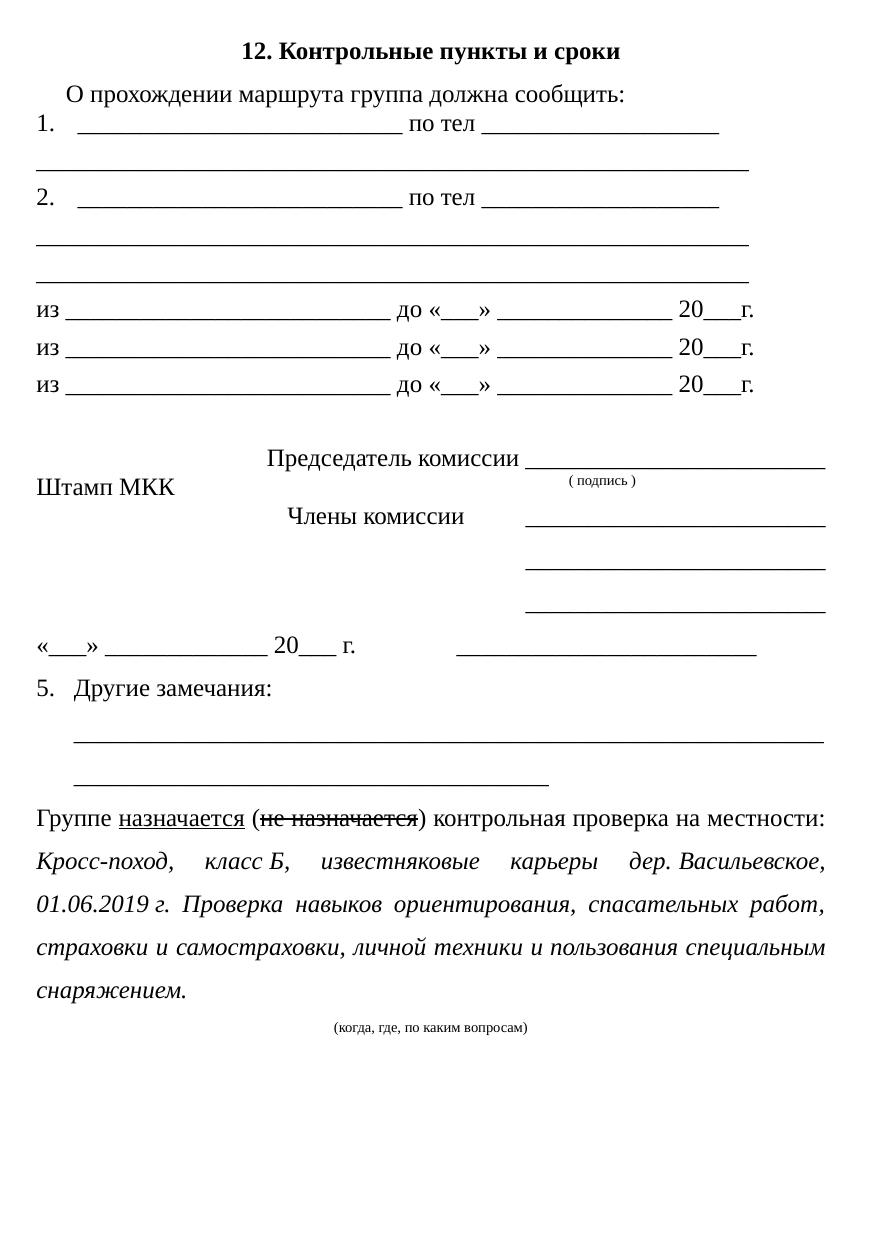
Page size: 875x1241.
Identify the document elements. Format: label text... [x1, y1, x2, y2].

text _________________________________________________________ [36, 145, 825, 174]
text «___» _____________ 20___ г. ________________________ [36, 630, 825, 659]
text Члены комиссии ________________________ [36, 501, 825, 530]
text (когда, где, по каким вопросам) [36, 1018, 825, 1047]
list Другие замечания: [36, 673, 825, 702]
text из __________________________ до «___» ______________ 20___г. [36, 294, 825, 323]
text _________________________________________________________ [36, 220, 825, 248]
list __________________________________________________________________________________________________ [36, 717, 825, 788]
text из __________________________ до «___» ______________ 20___г. [36, 369, 825, 398]
text ________________________ [36, 587, 825, 616]
list __________________________ по тел ___________________ [36, 182, 825, 211]
text Группе назначается (не назначается) контрольная проверка на местности: Кросс-поход, класс Б, известняковые карьеры дер. Васильевское, 01.06.2019 г. Проверка навыков ориентирования, спасательных работ, страховки и самостраховки, личной техники и пользования специальным снаряжением. [36, 803, 825, 1004]
text _________________________________________________________ [36, 257, 825, 286]
text О прохождении маршрута группа должна сообщить: [36, 79, 825, 108]
text ________________________ [36, 544, 825, 573]
text 12. Контрольные пункты и сроки [36, 36, 825, 65]
text из __________________________ до «___» ______________ 20___г. [36, 332, 825, 360]
text Штамп МКК ( подпись ) [36, 472, 766, 501]
list __________________________ по тел ___________________ [36, 108, 825, 137]
text Председатель комиссии ________________________ [36, 443, 825, 472]
